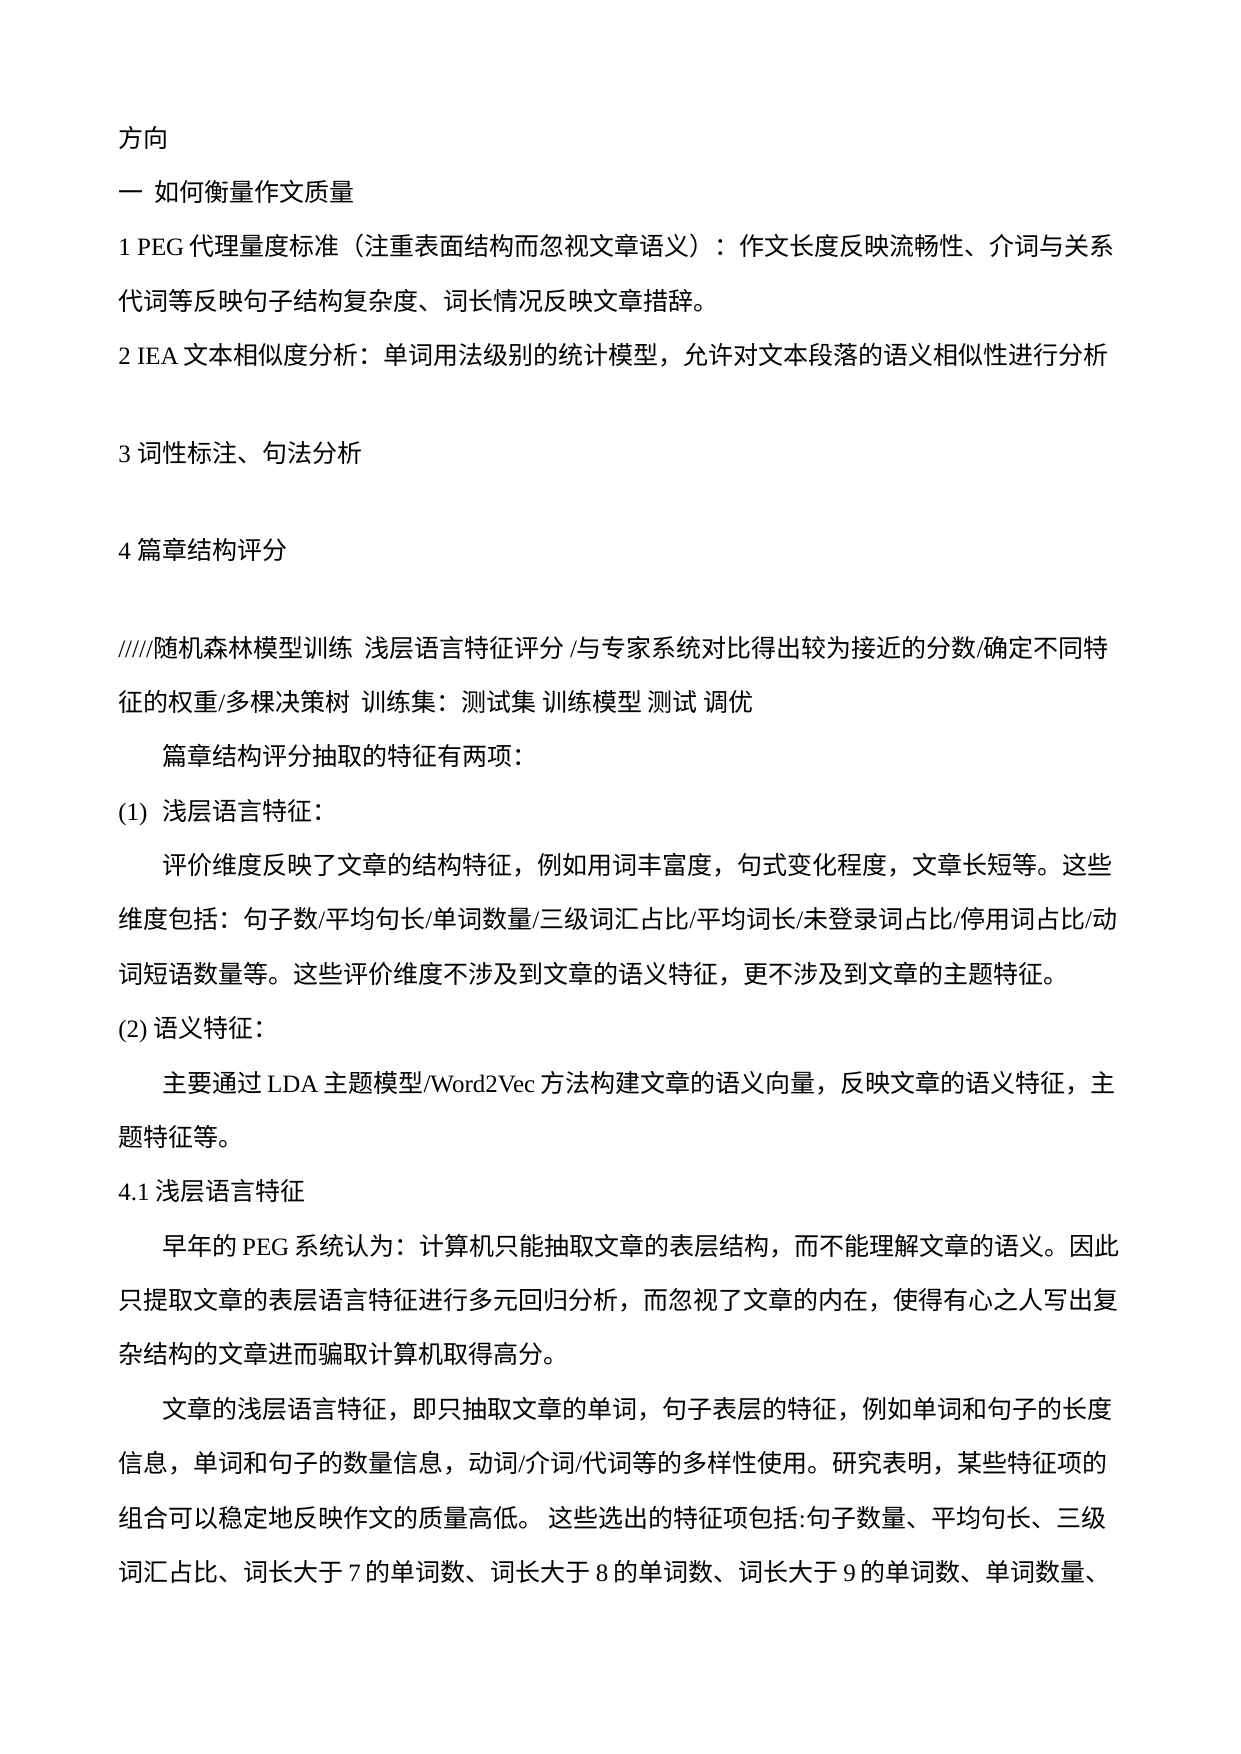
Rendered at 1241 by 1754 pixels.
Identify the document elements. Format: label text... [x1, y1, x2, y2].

text (1) 浅层语言特征： [118, 791, 1122, 827]
text 方向 [118, 118, 1122, 154]
text 主要通过LDA主题模型/Word2Vec方法构建文章的语义向量，反映文章的语义特征，主题特征等。 [118, 1063, 1122, 1154]
text 一 如何衡量作文质量 [118, 172, 1122, 209]
text (2) 语义特征： [118, 1009, 1122, 1045]
text 篇章结构评分抽取的特征有两项： [118, 737, 1122, 773]
text /////随机森林模型训练 浅层语言特征评分 /与专家系统对比得出较为接近的分数/确定不同特征的权重/多棵决策树 训练集：测试集 训练模型 测试 调优 [118, 628, 1122, 719]
text 早年的PEG系统认为：计算机只能抽取文章的表层结构，而不能理解文章的语义。因此只提取文章的表层语言特征进行多元回归分析，而忽视了文章的内在，使得有心之人写出复杂结构的文章进而骗取计算机取得高分。 [118, 1226, 1122, 1371]
text 文章的浅层语言特征，即只抽取文章的单词，句子表层的特征，例如单词和句子的长度信息，单词和句子的数量信息，动词/介词/代词等的多样性使用。研究表明，某些特征项的组合可以稳定地反映作文的质量高低。 这些选出的特征项包括:句子数量、平均句长、三级词汇占比、词长大于7的单词数、词长大于8的单词数、词长大于9的单词数、单词数量、 [118, 1389, 1122, 1589]
text 1 PEG代理量度标准（注重表面结构而忽视文章语义）：作文长度反映流畅性、介词与关系代词等反映句子结构复杂度、词长情况反映文章措辞。 [118, 227, 1122, 317]
text 3 词性标注、句法分析 [118, 433, 1122, 469]
text 4 篇章结构评分 [118, 531, 1122, 567]
text 评价维度反映了文章的结构特征，例如用词丰富度，句式变化程度，文章长短等。这些维度包括：句子数/平均句长/单词数量/三级词汇占比/平均词长/未登录词占比/停用词占比/动词短语数量等。这些评价维度不涉及到文章的语义特征，更不涉及到文章的主题特征。 [118, 846, 1122, 991]
text 2 IEA文本相似度分析：单词用法级别的统计模型，允许对文本段落的语义相似性进行分析 [118, 336, 1122, 372]
text 4.1 浅层语言特征 [118, 1172, 1122, 1208]
